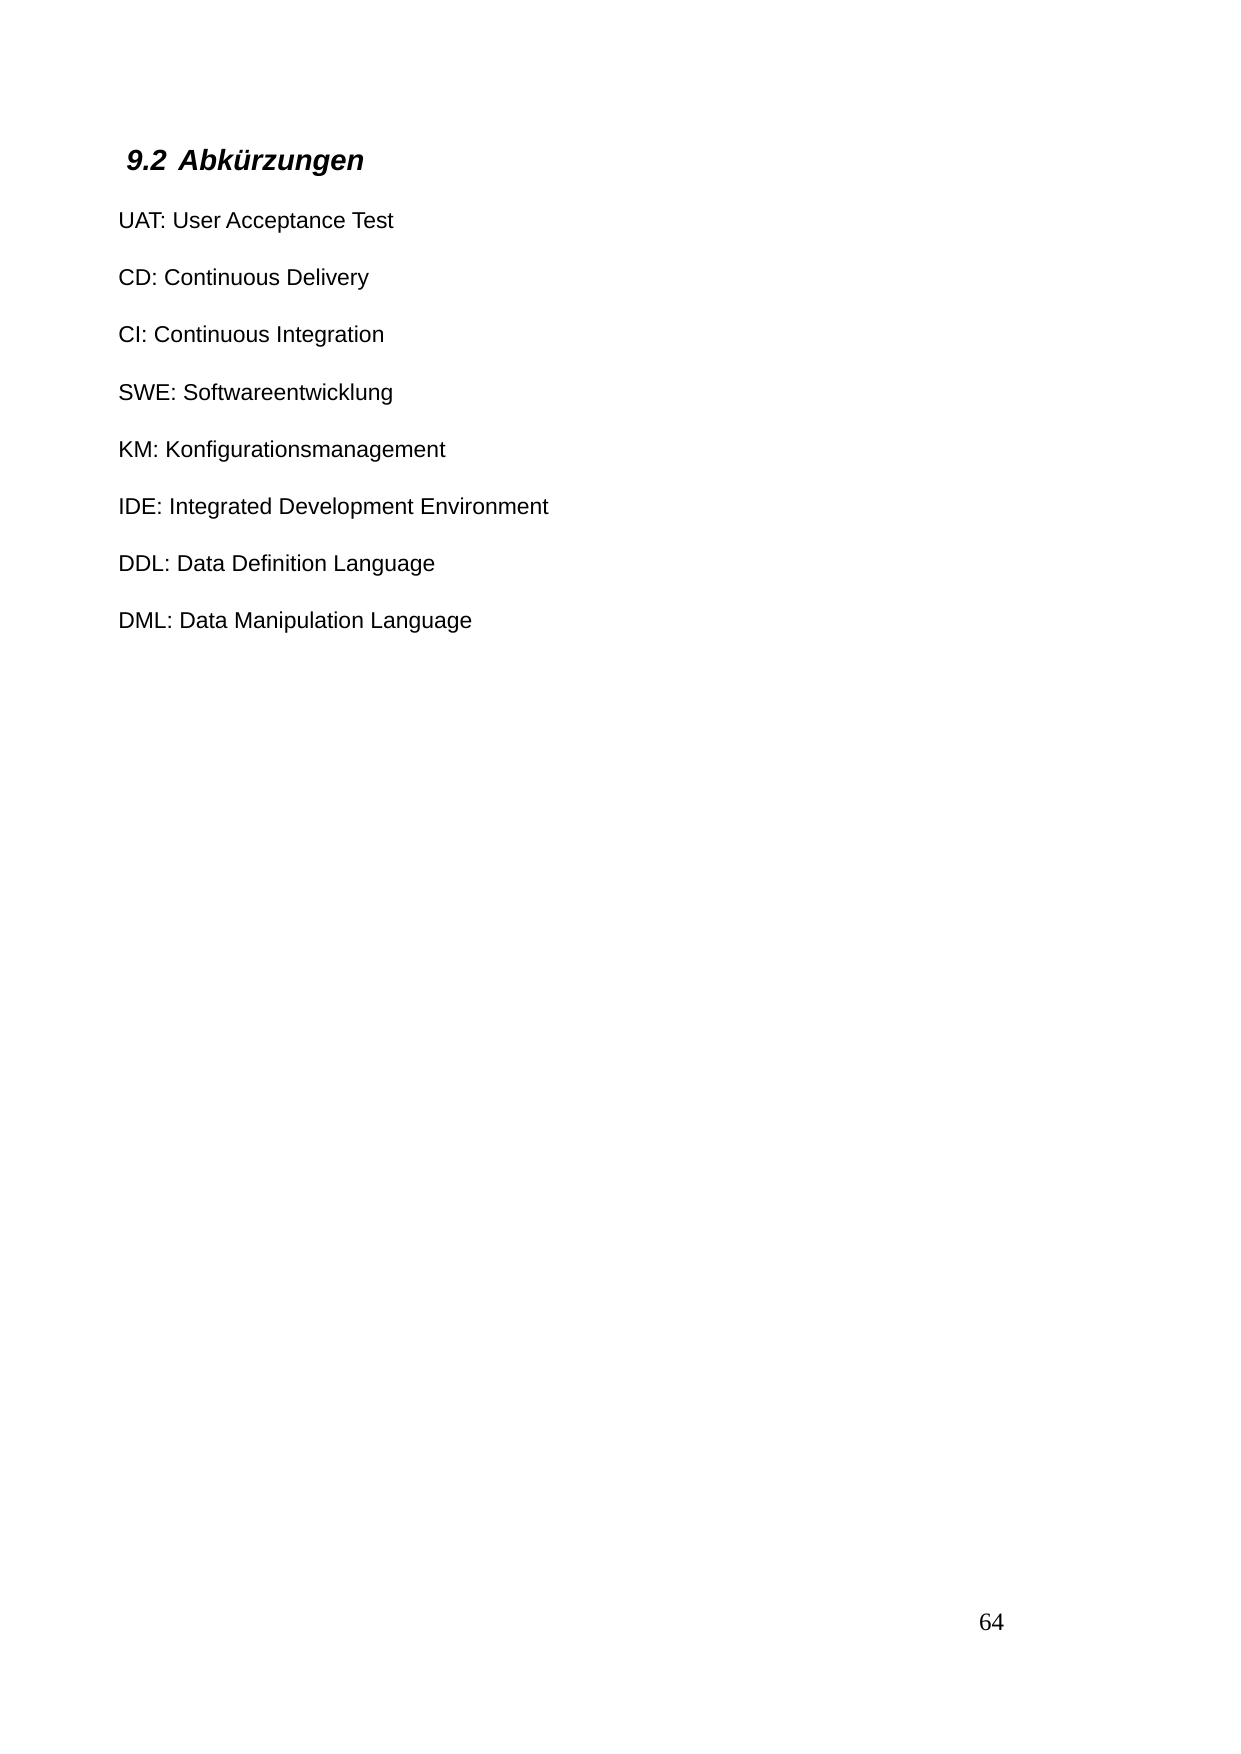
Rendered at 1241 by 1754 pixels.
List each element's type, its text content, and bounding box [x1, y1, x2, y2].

text IDE: Integrated Development Environment [118, 493, 1004, 519]
subtitle Abkürzungen [118, 143, 1004, 177]
text DDL: Data Definition Language [118, 550, 1004, 576]
text SWE: Softwareentwicklung [118, 378, 1004, 405]
text CI: Continuous Integration [118, 321, 1004, 348]
text DML: Data Manipulation Language [118, 607, 1004, 633]
text CD: Continuous Delivery [118, 264, 1004, 290]
text UAT: User Acceptance Test [118, 207, 1004, 233]
text KM: Konfigurationsmanagement [118, 436, 1004, 462]
